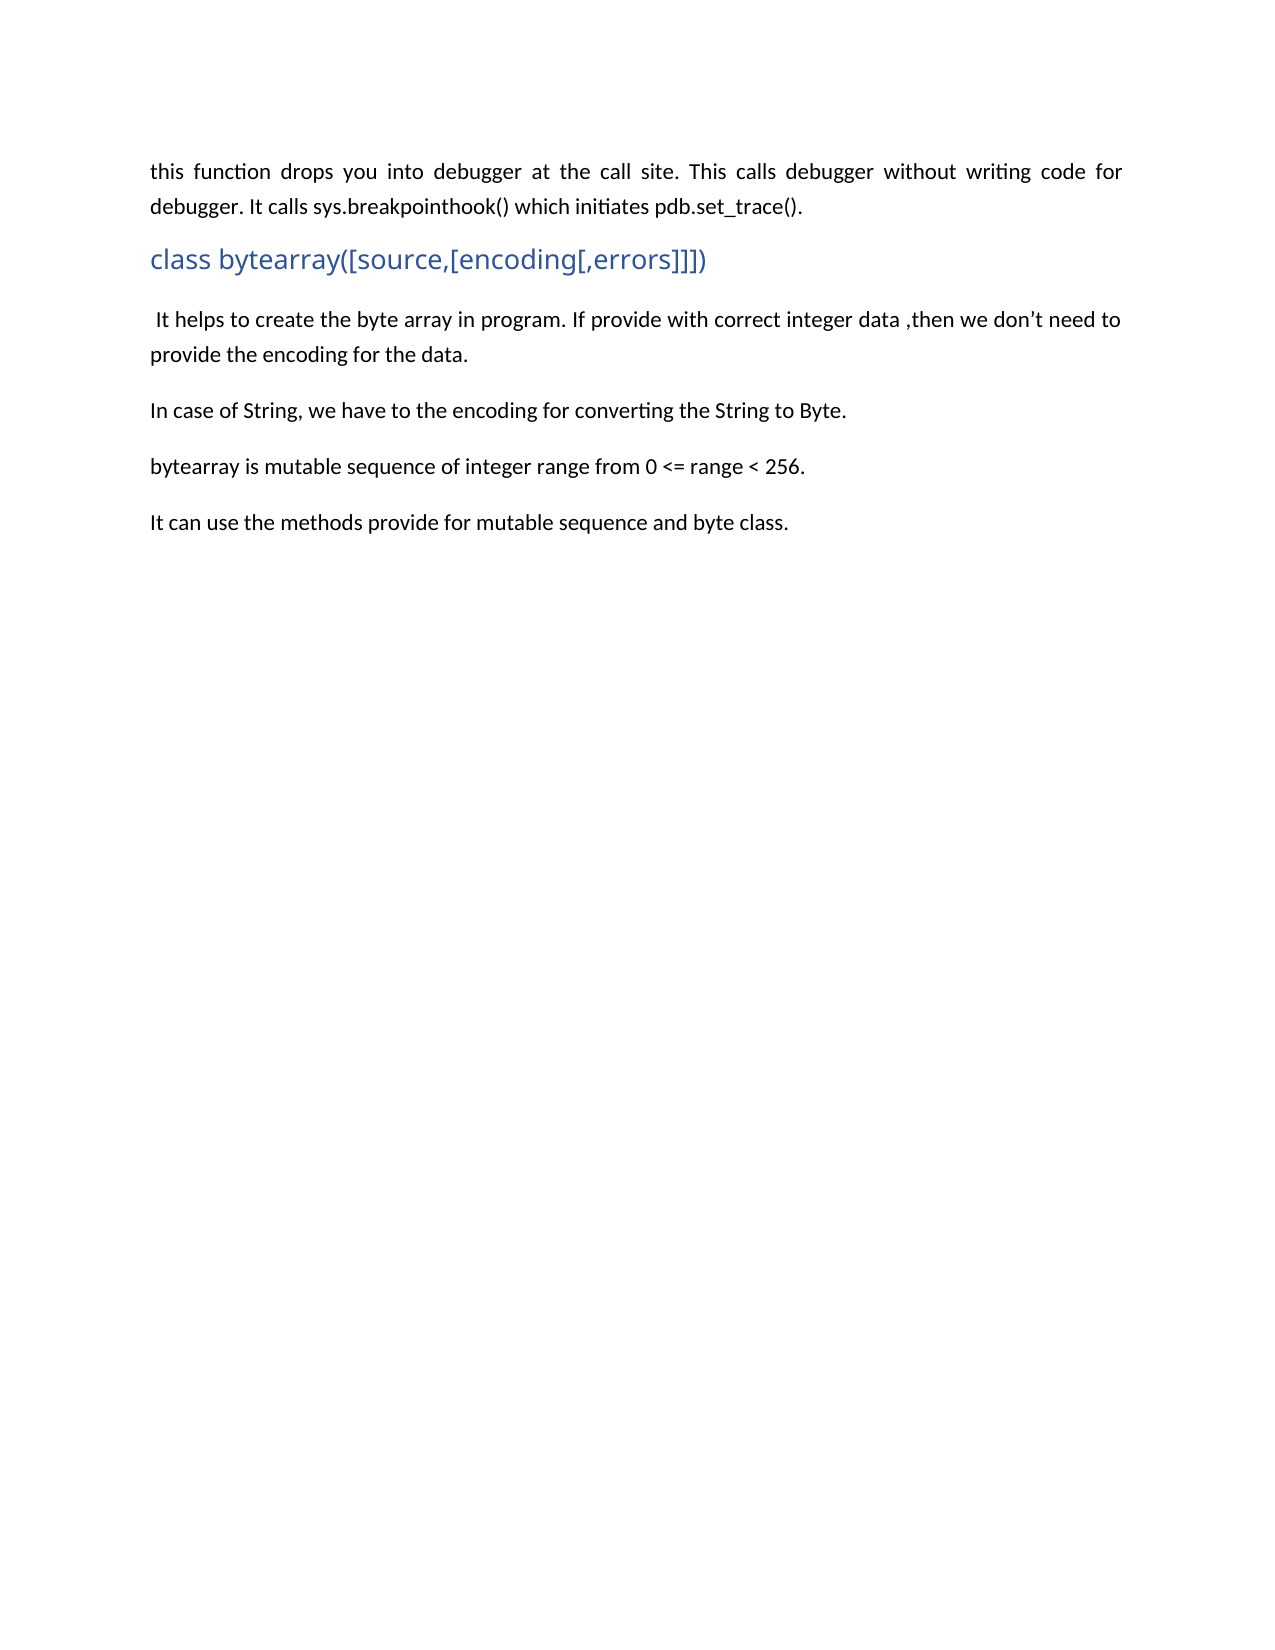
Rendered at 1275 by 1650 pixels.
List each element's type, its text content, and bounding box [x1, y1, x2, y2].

text In case of String, we have to the encoding for converting the String to Byte. [150, 389, 1125, 424]
text this function drops you into debugger at the call site. This calls debugger without writing code for debugger. It calls sys.breakpointhook() which initiates pdb.set_trace(). [150, 150, 1125, 220]
text class bytearray([source,[encoding[,errors]]]) [150, 241, 1125, 278]
text bytearray is mutable sequence of integer range from 0 <= range < 256. [150, 445, 1125, 480]
text It helps to create the byte array in program. If provide with correct integer data ,then we don’t need to provide the encoding for the data. [150, 298, 1125, 368]
text It can use the methods provide for mutable sequence and byte class. [150, 501, 1125, 536]
